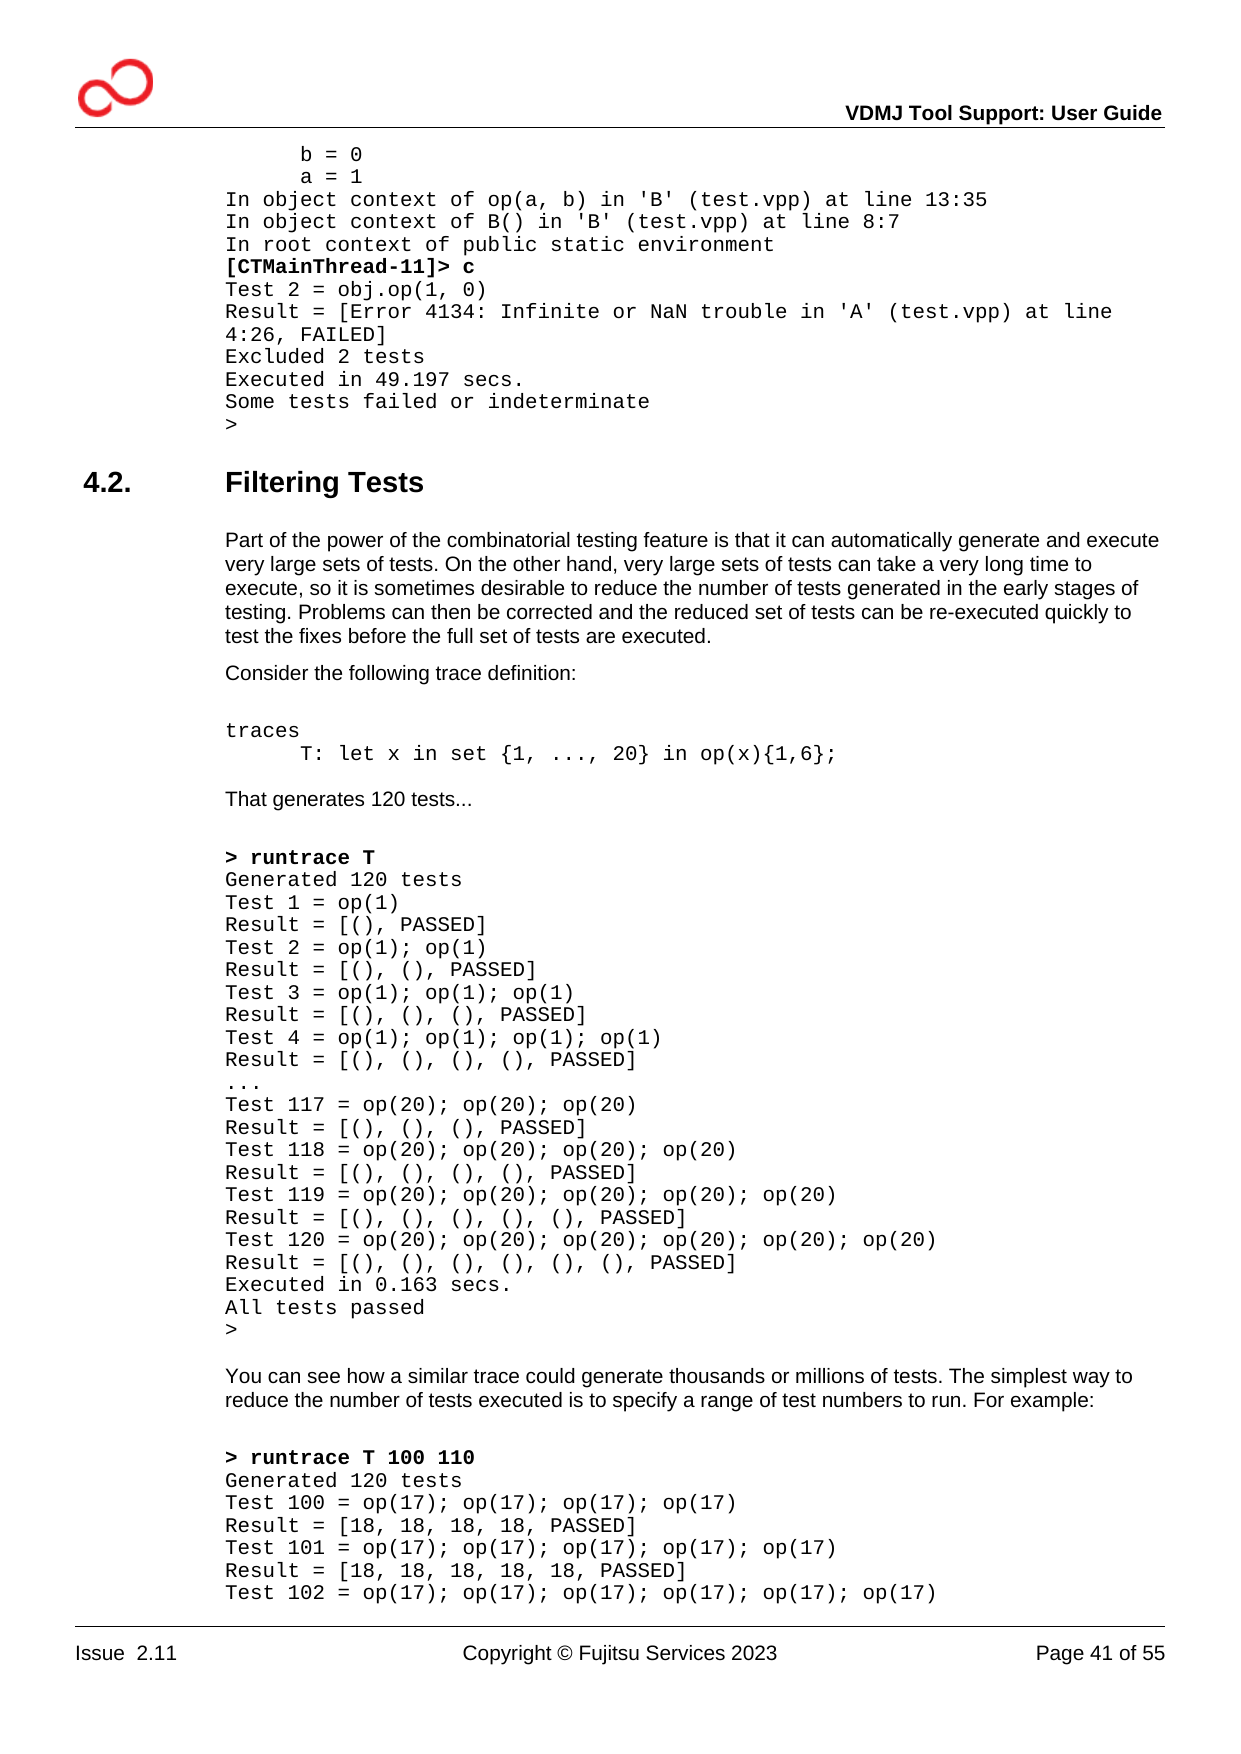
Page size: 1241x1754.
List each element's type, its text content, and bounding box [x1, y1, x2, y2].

text a = 1 [225, 166, 1165, 188]
text ... [225, 1071, 1165, 1094]
text Test 102 = op(17); op(17); op(17); op(17); op(17); op(17) [225, 1582, 1165, 1604]
text In root context of public static environment [225, 233, 1165, 256]
text In object context of op(a, b) in 'B' (test.vpp) at line 13:35 [225, 188, 1165, 211]
text Executed in 0.163 secs. [225, 1274, 1165, 1296]
text Executed in 49.197 secs. [225, 368, 1165, 391]
text traces [225, 720, 1165, 742]
text Test 117 = op(20); op(20); op(20) [225, 1094, 1165, 1116]
text Test 118 = op(20); op(20); op(20); op(20) [225, 1139, 1165, 1161]
text Test 1 = op(1) [225, 891, 1165, 914]
text Part of the power of the combinatorial testing feature is that it can automatically generate and execute very large sets of tests. On the other hand, very large sets of tests can take a very long time to execute, so it is sometimes desirable to reduce the number of tests generated in the early stages of testing. Problems can then be corrected and the reduced set of tests can be re-executed quickly to test the fixes before the full set of tests are executed. [225, 529, 1165, 648]
text Test 2 = op(1); op(1) [225, 936, 1165, 959]
text T: let x in set {1, ..., 20} in op(x){1,6}; [225, 742, 1165, 765]
subtitle Filtering Tests [75, 466, 1165, 499]
text > [225, 1319, 1165, 1341]
text Result = [(), (), (), (), PASSED] [225, 1161, 1165, 1184]
text Result = [(), (), (), (), (), PASSED] [225, 1206, 1165, 1229]
text All tests passed [225, 1296, 1165, 1319]
text Result = [(), (), (), PASSED] [225, 1116, 1165, 1139]
text Consider the following trace definition: [225, 661, 1165, 685]
text You can see how a similar trace could generate thousands or millions of tests. The simplest way to reduce the number of tests executed is to specify a range of test numbers to run. For example: [225, 1364, 1165, 1412]
text Test 120 = op(20); op(20); op(20); op(20); op(20); op(20) [225, 1229, 1165, 1251]
text Result = [(), PASSED] [225, 914, 1165, 936]
text Excluded 2 tests [225, 346, 1165, 368]
text > runtrace T [225, 846, 1165, 869]
text Result = [(), (), (), (), (), (), PASSED] [225, 1251, 1165, 1274]
text [CTMainThread-11]> c [225, 256, 1165, 278]
text Some tests failed or indeterminate [225, 391, 1165, 413]
text Result = [Error 4134: Infinite or NaN trouble in 'A' (test.vpp) at line 4:26, FAILED] [225, 301, 1165, 346]
text Result = [18, 18, 18, 18, PASSED] [225, 1514, 1165, 1537]
text That generates 120 tests... [225, 787, 1165, 811]
text Test 3 = op(1); op(1); op(1) [225, 981, 1165, 1004]
text Test 4 = op(1); op(1); op(1); op(1) [225, 1026, 1165, 1049]
text Test 100 = op(17); op(17); op(17); op(17) [225, 1492, 1165, 1514]
text Generated 120 tests [225, 869, 1165, 891]
text Result = [(), (), (), (), PASSED] [225, 1049, 1165, 1071]
text Test 101 = op(17); op(17); op(17); op(17); op(17) [225, 1537, 1165, 1559]
text Result = [(), (), PASSED] [225, 959, 1165, 981]
text Generated 120 tests [225, 1469, 1165, 1492]
text Test 2 = obj.op(1, 0) [225, 278, 1165, 301]
text Result = [(), (), (), PASSED] [225, 1004, 1165, 1026]
text Test 119 = op(20); op(20); op(20); op(20); op(20) [225, 1184, 1165, 1206]
text > [225, 413, 1165, 436]
picture [78, 52, 153, 127]
text In object context of B() in 'B' (test.vpp) at line 8:7 [225, 211, 1165, 233]
text > runtrace T 100 110 [225, 1447, 1165, 1469]
text b = 0 [225, 143, 1165, 166]
text Result = [18, 18, 18, 18, 18, PASSED] [225, 1559, 1165, 1582]
